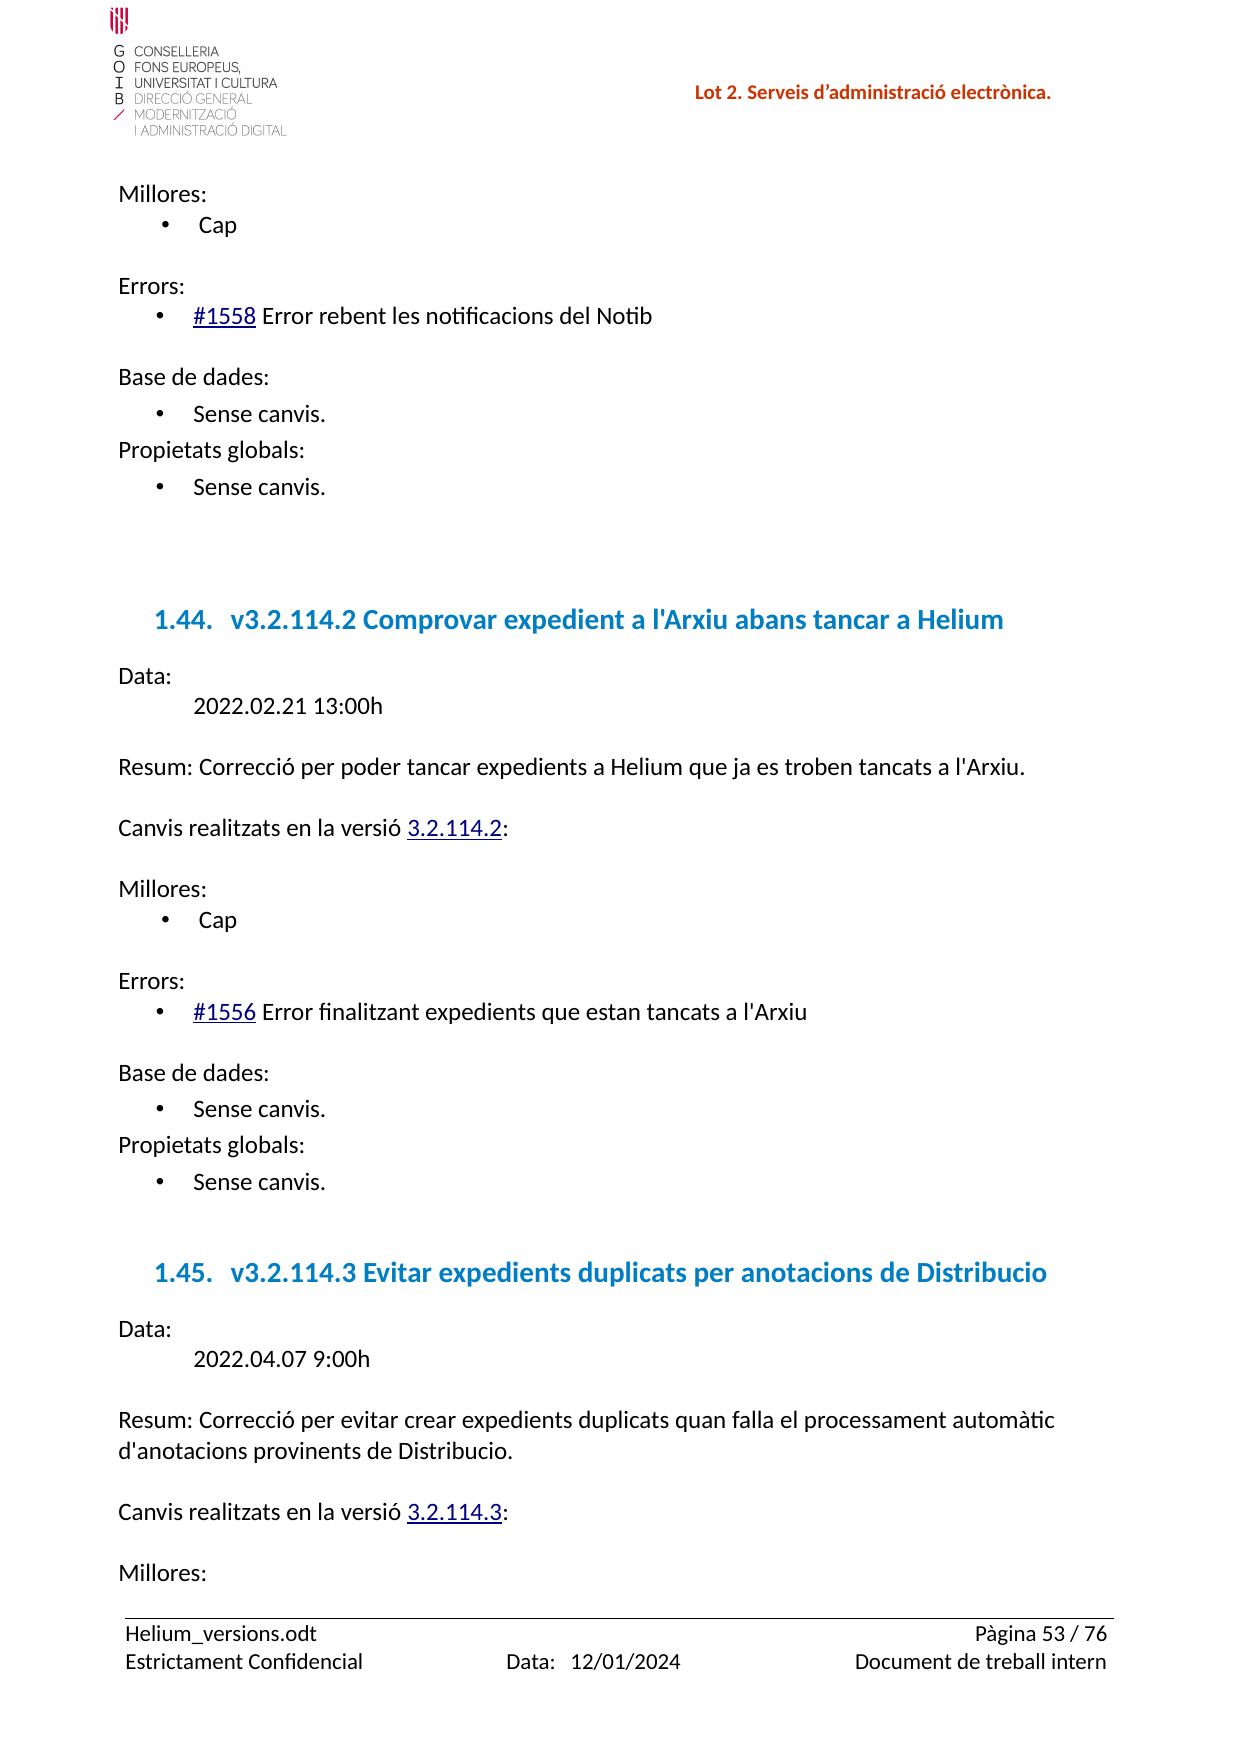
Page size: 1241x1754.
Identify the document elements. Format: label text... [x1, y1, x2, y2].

text Data: [118, 660, 1122, 691]
text Millores: [118, 874, 1122, 904]
text 2022.02.21 13:00h [118, 691, 1122, 721]
text Base de dades: [118, 361, 1122, 392]
list Sense canvis. [156, 1166, 1122, 1197]
list Cap [161, 904, 1122, 935]
text Base de dades: [118, 1057, 1122, 1087]
text Data: [118, 1313, 1122, 1343]
subtitle v3.2.114.3 Evitar expedients duplicats per anotacions de Distribucio [153, 1254, 1122, 1289]
picture [100, 0, 297, 144]
text Errors: [118, 270, 1122, 300]
subtitle v3.2.114.2 Comprovar expedient a l'Arxiu abans tancar a Helium [153, 601, 1122, 636]
list #1556 Error finalitzant expedients que estan tancats a l'Arxiu [156, 996, 1122, 1026]
text Resum: Correcció per poder tancar expedients a Helium que ja es troben tancats a l'Arxiu. [118, 752, 1122, 782]
list Sense canvis. [156, 471, 1122, 501]
list Sense canvis. [156, 1093, 1122, 1124]
list Sense canvis. [156, 398, 1122, 428]
text Canvis realitzats en la versió 3.2.114.2: [118, 813, 1122, 843]
list Cap [161, 209, 1122, 239]
text Propietats globals: [118, 434, 1122, 465]
text Canvis realitzats en la versió 3.2.114.3: [118, 1496, 1122, 1527]
text Resum: Correcció per evitar crear expedients duplicats quan falla el processament automàtic d'anotacions provinents de Distribucio. [118, 1404, 1122, 1466]
text Errors: [118, 965, 1122, 996]
text Millores: [118, 1557, 1122, 1588]
list #1558 Error rebent les notificacions del Notib [156, 300, 1122, 331]
text Millores: [118, 178, 1122, 209]
text Propietats globals: [118, 1130, 1122, 1160]
text 2022.04.07 9:00h [118, 1343, 1122, 1374]
